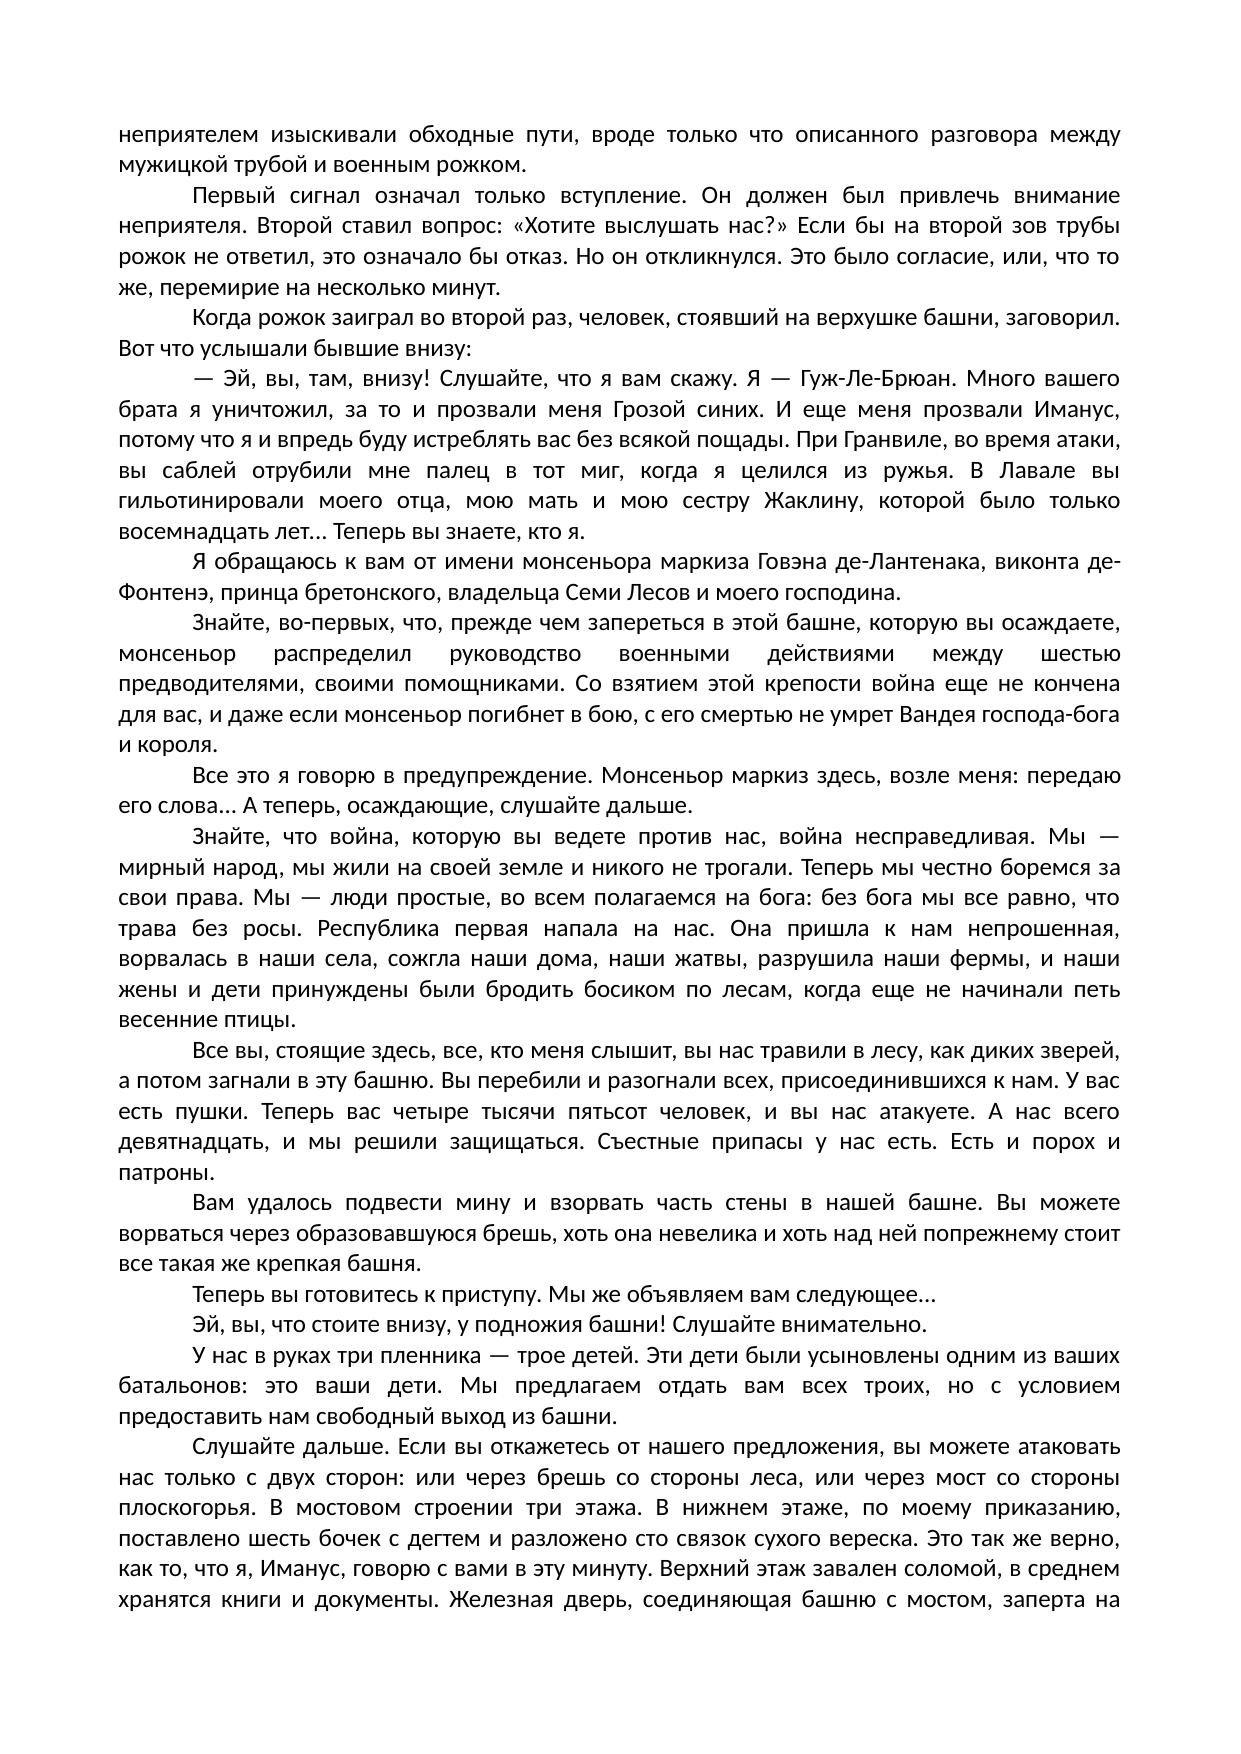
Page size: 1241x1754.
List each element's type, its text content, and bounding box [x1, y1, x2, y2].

text Все это я говорю в предупреждение. Монсеньор маркиз здесь, возле меня: передаю его слова... А теперь, осаждающие, слушайте дальше. [118, 759, 1122, 820]
text — Эй, вы, там, внизу! Слушайте, что я вам скажу. Я — Гуж-Ле-Брюан. Много вашего брата я уничтожил, за то и прозвали меня Грозой синих. И еще меня прозвали Иманус, потому что я и впредь буду истреблять вас без всякой пощады. При Гранвиле, во время атаки, вы саблей отрубили мне палец в тот миг, когда я целился из ружья. В Лавале вы гильотинировали моего отца, мою мать и мою сестру Жаклину, которой было только восемнадцать лет... Теперь вы знаете, кто я. [118, 362, 1122, 545]
text Все вы, стоящие здесь, все, кто меня слышит, вы нас травили в лесу, как диких зверей, а потом загнали в эту башню. Вы перебили и разогнали всех, присоединившихся к нам. У вас есть пушки. Теперь вас четыре тысячи пятьсот человек, и вы нас атакуете. А нас всего девятнадцать, и мы решили защищаться. Съестные припасы у нас есть. Есть и порох и патроны. [118, 1034, 1122, 1186]
text У нас в руках три пленника — трое детей. Эти дети были усыновлены одним из ваших батальонов: это ваши дети. Мы предлагаем отдать вам всех троих, но с условием предоставить нам свободный выход из башни. [118, 1339, 1122, 1431]
text Когда рожок заиграл во второй раз, человек, стоявший на верхушке башни, заговорил. Вот что услышали бывшие внизу: [118, 301, 1122, 362]
text Знайте, что война, которую вы ведете против нас, война несправедливая. Мы — мирный народ, мы жили на своей земле и никого не трогали. Теперь мы честно боремся за свои права. Мы — люди простые, во всем полагаемся на бога: без бога мы все равно, что трава без росы. Республика первая напала на нас. Она пришла к нам непрошенная, ворвалась в наши села, сожгла наши дома, наши жатвы, разрушила наши фермы, и наши жены и дети принуждены были бродить босиком по лесам, когда еще не начинали петь весенние птицы. [118, 820, 1122, 1034]
text Знайте, во-первых, что, прежде чем запереться в этой башне, которую вы осаждаете, монсеньор распределил руководство военными действиями между шестью предводителями, своими помощниками. Со взятием этой крепости война еще не кончена для вас, и даже если монсеньор погибнет в бою, с его смертью не умрет Вандея господа-бога и короля. [118, 606, 1122, 759]
text неприятелем изыскивали обходные пути, вроде только что описанного разговора между мужицкой трубой и военным рожком. [118, 118, 1122, 179]
text Вам удалось подвести мину и взорвать часть стены в нашей башне. Вы можете ворваться через образовавшуюся брешь, хоть она невелика и хоть над ней попрежнему стоит все такая же крепкая башня. [118, 1186, 1122, 1278]
text Первый сигнал означал только вступление. Он должен был привлечь внимание неприятеля. Второй ставил вопрос: «Хотите выслушать нас?» Если бы на второй зов трубы рожок не ответил, это означало бы отказ. Но он откликнулся. Это было согласие, или, что то же, перемирие на несколько минут. [118, 179, 1122, 301]
text Слушайте дальше. Если вы откажетесь от нашего предложения, вы можете атаковать нас только с двух сторон: или через брешь со стороны леса, или через мост со стороны плоскогорья. В мостовом строении три этажа. В нижнем этаже, по моему приказанию, поставлено шесть бочек с дегтем и разложено сто связок сухого вереска. Это так же верно, как то, что я, Иманус, говорю с вами в эту минуту. Верхний этаж завален соломой, в среднем хранятся книги и документы. Железная дверь, соединяющая башню с мостом, заперта на [118, 1431, 1122, 1614]
text Я обращаюсь к вам от имени монсеньора маркиза Говэна де-Лантенака, виконта де-Фонтенэ, принца бретонского, владельца Семи Лесов и моего господина. [118, 545, 1122, 606]
text Теперь вы готовитесь к приступу. Мы же объявляем вам следующее... [118, 1278, 1122, 1308]
text Эй, вы, что стоите внизу, у подножия башни! Слушайте внимательно. [118, 1308, 1122, 1339]
